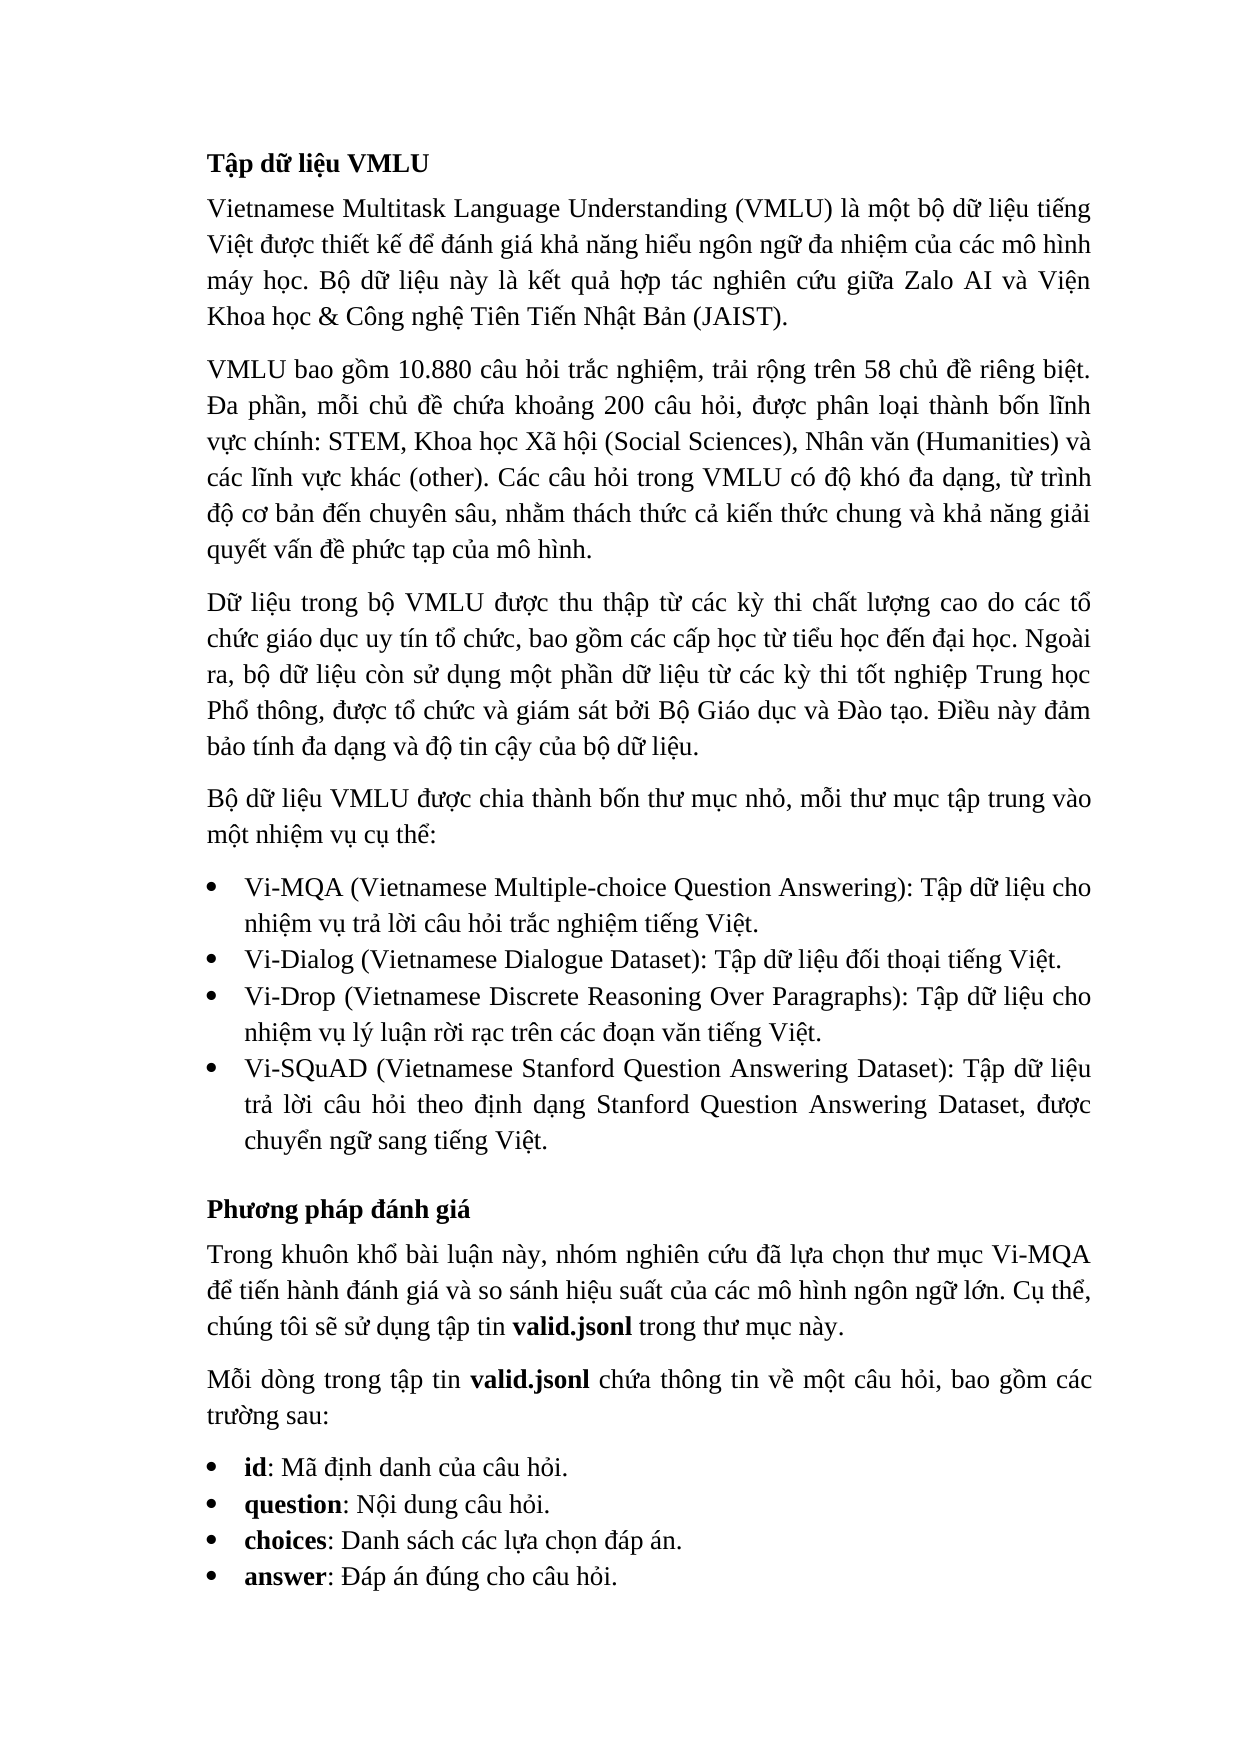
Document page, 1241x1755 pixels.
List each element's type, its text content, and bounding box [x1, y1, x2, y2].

list choices: Danh sách các lựa chọn đáp án. [207, 1524, 1093, 1555]
text Trong khuôn khổ bài luận này, nhóm nghiên cứu đã lựa chọn thư mục Vi-MQA để tiến hành đánh giá và so sánh hiệu suất của các mô hình ngôn ngữ lớn. Cụ thể, chúng tôi sẽ sử dụng tập tin valid.jsonl trong thư mục này. [207, 1238, 1093, 1341]
list Vi-Dialog (Vietnamese Dialogue Dataset): Tập dữ liệu đối thoại tiếng Việt. [207, 943, 1093, 975]
list id: Mã định danh của câu hỏi. [207, 1451, 1093, 1483]
list Vi-Drop (Vietnamese Discrete Reasoning Over Paragraphs): Tập dữ liệu cho nhiệm vụ lý luận rời rạc trên các đoạn văn tiếng Việt. [207, 980, 1093, 1047]
subtitle Tập dữ liệu VMLU [207, 148, 1093, 179]
list question: Nội dung câu hỏi. [207, 1488, 1093, 1519]
text VMLU bao gồm 10.880 câu hỏi trắc nghiệm, trải rộng trên 58 chủ đề riêng biệt. Đa phần, mỗi chủ đề chứa khoảng 200 câu hỏi, được phân loại thành bốn lĩnh vực chính: STEM, Khoa học Xã hội (Social Sciences), Nhân văn (Humanities) và các lĩnh vực khác (other). Các câu hỏi trong VMLU có độ khó đa dạng, từ trình độ cơ bản đến chuyên sâu, nhằm thách thức cả kiến thức chung và khả năng giải quyết vấn đề phức tạp của mô hình. [207, 353, 1093, 564]
text Bộ dữ liệu VMLU được chia thành bốn thư mục nhỏ, mỗi thư mục tập trung vào một nhiệm vụ cụ thể: [207, 783, 1093, 850]
list answer: Đáp án đúng cho câu hỏi. [207, 1560, 1093, 1591]
list Vi-MQA (Vietnamese Multiple-choice Question Answering): Tập dữ liệu cho nhiệm vụ trả lời câu hỏi trắc nghiệm tiếng Việt. [207, 871, 1093, 939]
text Mỗi dòng trong tập tin valid.jsonl chứa thông tin về một câu hỏi, bao gồm các trường sau: [207, 1363, 1093, 1430]
list Vi-SQuAD (Vietnamese Stanford Question Answering Dataset): Tập dữ liệu trả lời câu hỏi theo định dạng Stanford Question Answering Dataset, được chuyển ngữ sang tiếng Việt. [207, 1052, 1093, 1155]
text Dữ liệu trong bộ VMLU được thu thập từ các kỳ thi chất lượng cao do các tổ chức giáo dục uy tín tổ chức, bao gồm các cấp học từ tiểu học đến đại học. Ngoài ra, bộ dữ liệu còn sử dụng một phần dữ liệu từ các kỳ thi tốt nghiệp Trung học Phổ thông, được tổ chức và giám sát bởi Bộ Giáo dục và Đào tạo. Điều này đảm bảo tính đa dạng và độ tin cậy của bộ dữ liệu. [207, 586, 1093, 761]
subtitle Phương pháp đánh giá [207, 1193, 1093, 1225]
text Vietnamese Multitask Language Understanding (VMLU) là một bộ dữ liệu tiếng Việt được thiết kế để đánh giá khả năng hiểu ngôn ngữ đa nhiệm của các mô hình máy học. Bộ dữ liệu này là kết quả hợp tác nghiên cứu giữa Zalo AI và Viện Khoa học & Công nghệ Tiên Tiến Nhật Bản (JAIST). [207, 192, 1093, 331]
